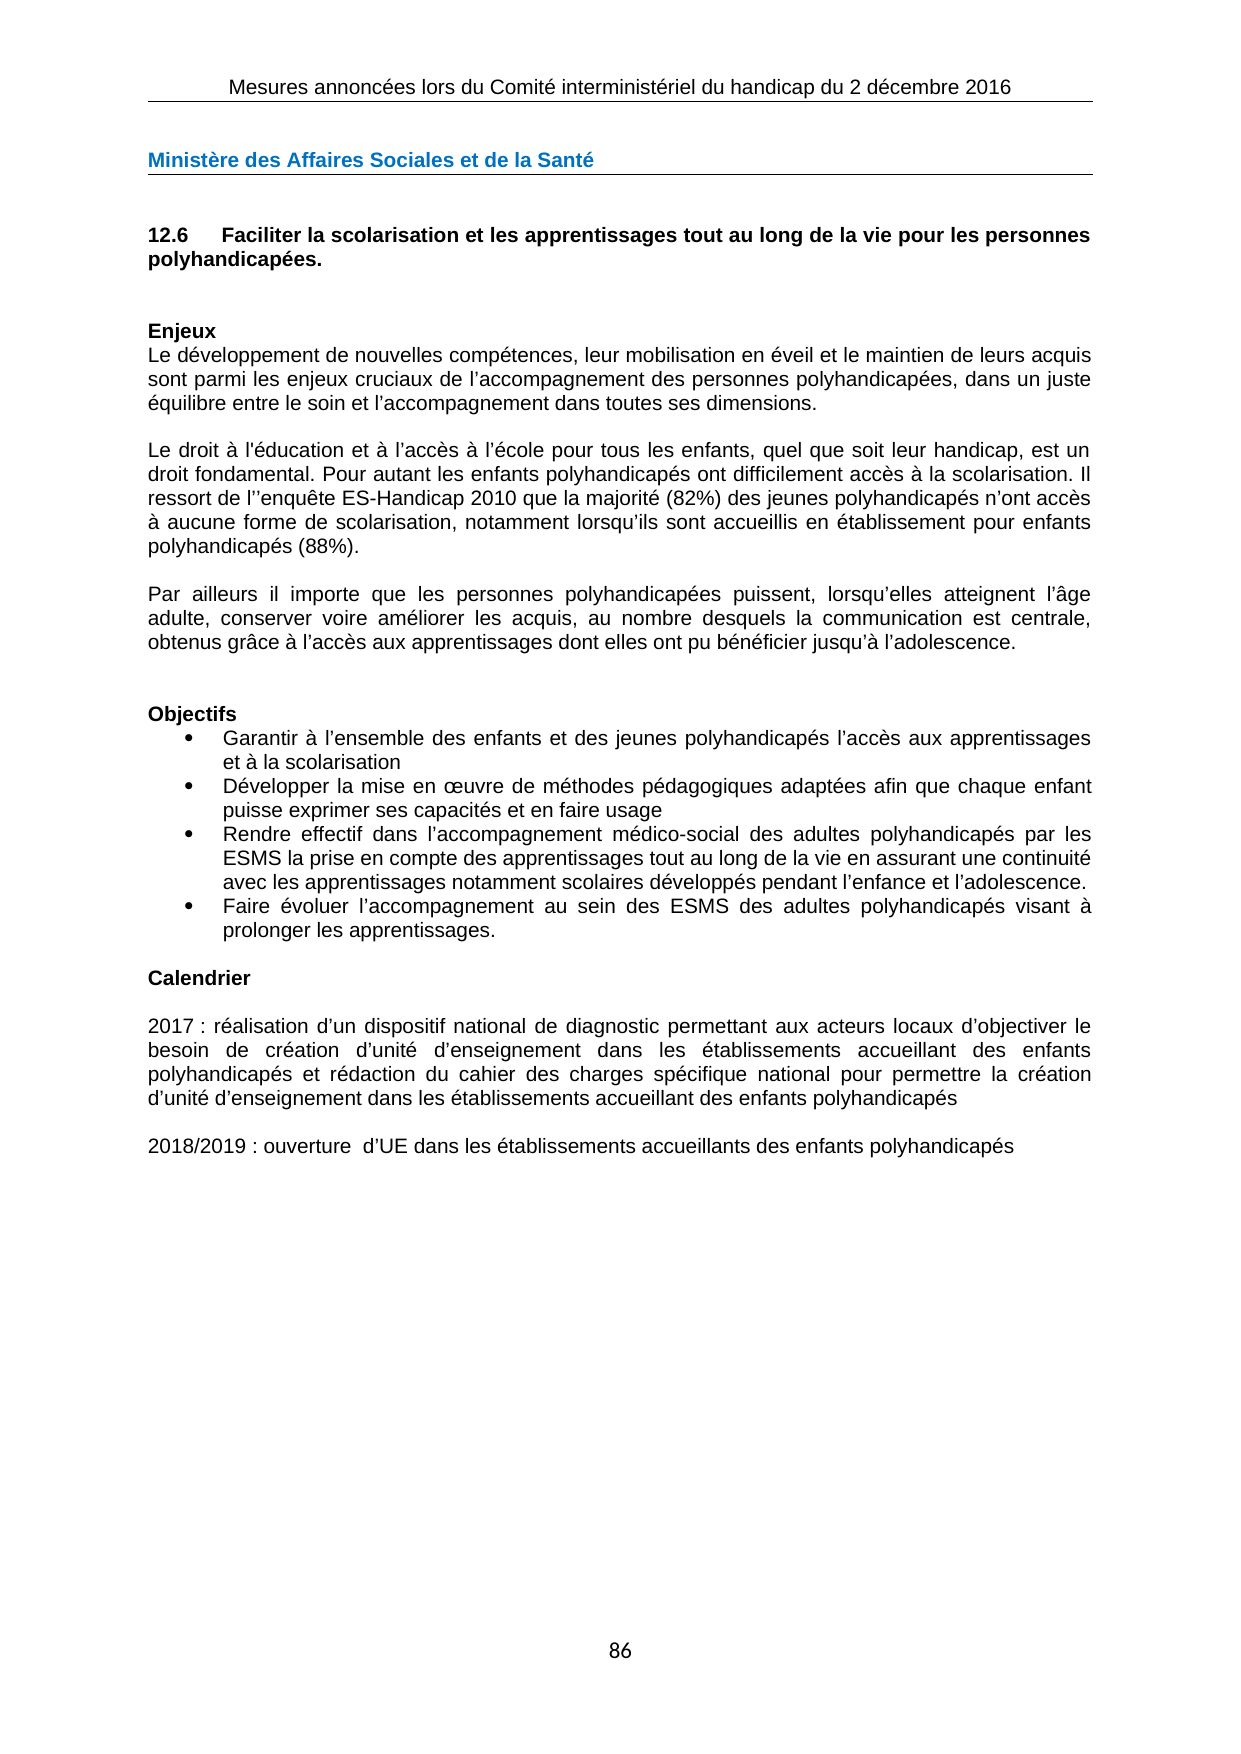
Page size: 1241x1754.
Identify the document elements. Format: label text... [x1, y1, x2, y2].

text 2017 : réalisation d’un dispositif national de diagnostic permettant aux acteurs locaux d’objectiver le besoin de création d’unité d’enseignement dans les établissements accueillant des enfants polyhandicapés et rédaction du cahier des charges spécifique national pour permettre la création d’unité d’enseignement dans les établissements accueillant des enfants polyhandicapés [148, 1014, 1093, 1110]
text Calendrier [148, 966, 1093, 990]
list Rendre effectif dans l’accompagnement médico-social des adultes polyhandicapés par les ESMS la prise en compte des apprentissages tout au long de la vie en assurant une continuité avec les apprentissages notamment scolaires développés pendant l’enfance et l’adolescence. [185, 822, 1093, 894]
text Enjeux [148, 318, 1093, 342]
text Ministère des Affaires Sociales et de la Santé [148, 148, 1093, 174]
text Objectifs [148, 702, 1093, 726]
text 2018/2019 : ouverture d’UE dans les établissements accueillants des enfants polyhandicapés [148, 1134, 1093, 1158]
text Le développement de nouvelles compétences, leur mobilisation en éveil et le maintien de leurs acquis sont parmi les enjeux cruciaux de l’accompagnement des personnes polyhandicapées, dans un juste équilibre entre le soin et l’accompagnement dans toutes ses dimensions. [148, 342, 1093, 414]
list Faire évoluer l’accompagnement au sein des ESMS des adultes polyhandicapés visant à prolonger les apprentissages. [185, 894, 1093, 942]
text Par ailleurs il importe que les personnes polyhandicapées puissent, lorsqu’elles atteignent l’âge adulte, conserver voire améliorer les acquis, au nombre desquels la communication est centrale, obtenus grâce à l’accès aux apprentissages dont elles ont pu bénéficier jusqu’à l’adolescence. [148, 582, 1093, 654]
text 12.6 Faciliter la scolarisation et les apprentissages tout au long de la vie pour les personnes polyhandicapées. [148, 223, 1093, 271]
text Le droit à l'éducation et à l’accès à l’école pour tous les enfants, quel que soit leur handicap, est un droit fondamental. Pour autant les enfants polyhandicapés ont difficilement accès à la scolarisation. Il ressort de l’’enquête ES-Handicap 2010 que la majorité (82%) des jeunes polyhandicapés n’ont accès à aucune forme de scolarisation, notamment lorsqu’ils sont accueillis en établissement pour enfants polyhandicapés (88%). [148, 438, 1093, 558]
list Développer la mise en œuvre de méthodes pédagogiques adaptées afin que chaque enfant puisse exprimer ses capacités et en faire usage [185, 774, 1093, 822]
list Garantir à l’ensemble des enfants et des jeunes polyhandicapés l’accès aux apprentissages et à la scolarisation [185, 726, 1093, 774]
